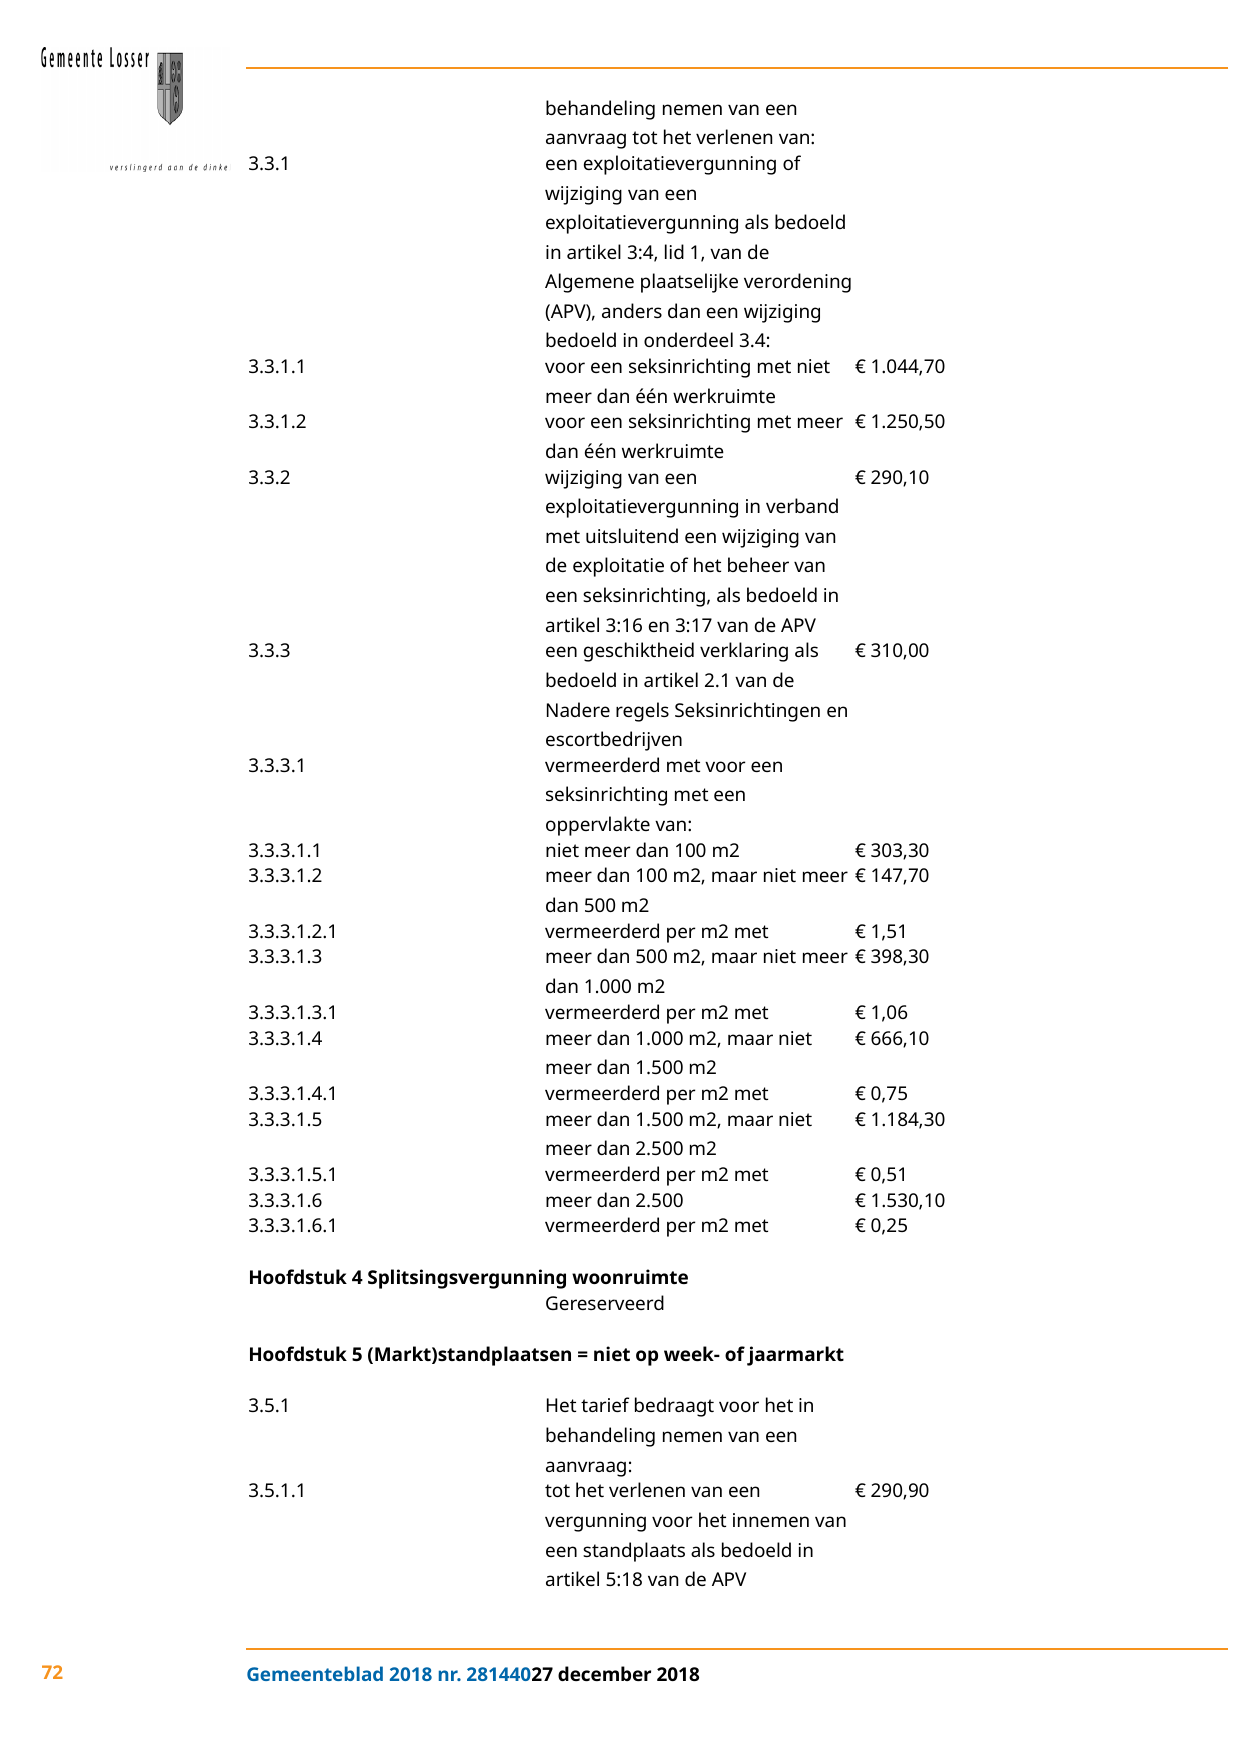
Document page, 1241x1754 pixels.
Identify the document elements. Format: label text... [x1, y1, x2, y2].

table_cell Het tarief bedraagt voor het in behandeling nemen van een aanvraag: [545, 1393, 855, 1478]
table_cell [248, 1367, 545, 1393]
table_cell € 1,06 [855, 999, 1152, 1025]
table_cell meer dan 2.500 [545, 1187, 855, 1213]
table_cell [248, 1316, 545, 1341]
table_cell voor een seksinrichting met niet meer dan één werkruimte [545, 353, 855, 409]
table_cell een exploitatievergunning of wijziging van een exploitatievergunning als bedoeld in artikel 3:4, lid 1, van de Algemene plaatselijke verordening (APV), anders dan een wijziging bedoeld in onderdeel 3.4: [545, 150, 855, 353]
table_cell € 398,30 [855, 944, 1152, 999]
table_cell € 1.184,30 [855, 1106, 1152, 1161]
table_cell [855, 1341, 1152, 1367]
table_cell vermeerderd met voor een seksinrichting met een oppervlakte van: [545, 752, 855, 837]
table_cell € 147,70 [855, 863, 1152, 918]
table_cell vermeerderd per m2 met [545, 1213, 855, 1238]
table_cell € 1.044,70 [855, 353, 1152, 409]
table_cell Hoofdstuk 4 Splitsingsvergunning woonruimte [248, 1264, 855, 1290]
table_cell [248, 1290, 545, 1316]
table_cell Gereserveerd [545, 1290, 855, 1316]
table_cell 3.3.3.1.6.1 [248, 1213, 545, 1238]
table_cell € 290,90 [855, 1478, 1152, 1592]
table_cell vermeerderd per m2 met [545, 1161, 855, 1187]
table_cell een geschiktheid verklaring als bedoeld in artikel 2.1 van de Nadere regels Seksinrichtingen en escortbedrijven [545, 638, 855, 752]
table_cell 3.3.1 [248, 150, 545, 353]
table_cell meer dan 100 m2, maar niet meer dan 500 m2 [545, 863, 855, 918]
table_cell € 1.530,10 [855, 1187, 1152, 1213]
table_cell 3.3.1.1 [248, 353, 545, 409]
table_cell [855, 1316, 1152, 1341]
table_cell 3.5.1.1 [248, 1478, 545, 1592]
table_cell 3.3.3.1.6 [248, 1187, 545, 1213]
table_cell 3.5.1 [248, 1393, 545, 1478]
table_cell [855, 1290, 1152, 1316]
table_cell 3.3.3.1.3 [248, 944, 545, 999]
picture [41, 47, 231, 172]
table_cell € 0,75 [855, 1080, 1152, 1106]
table_cell 3.3.1.2 [248, 409, 545, 464]
table_cell € 1,51 [855, 918, 1152, 944]
table_cell 3.3.3.1.4 [248, 1025, 545, 1080]
table_cell behandeling nemen van een aanvraag tot het verlenen van: [545, 95, 855, 150]
table_cell 3.3.3.1.3.1 [248, 999, 545, 1025]
table_cell [545, 1238, 855, 1264]
table_cell meer dan 1.500 m2, maar niet meer dan 2.500 m2 [545, 1106, 855, 1161]
table_cell meer dan 500 m2, maar niet meer dan 1.000 m2 [545, 944, 855, 999]
table_cell [855, 1264, 1152, 1290]
table_cell [855, 95, 1152, 150]
table_cell vermeerderd per m2 met [545, 999, 855, 1025]
table_cell [248, 1238, 545, 1264]
table_cell [855, 1393, 1152, 1478]
table_cell € 1.250,50 [855, 409, 1152, 464]
table_cell meer dan 1.000 m2, maar niet meer dan 1.500 m2 [545, 1025, 855, 1080]
table_cell 3.3.2 [248, 464, 545, 638]
table_cell [545, 1367, 855, 1393]
table_cell 3.3.3.1.5 [248, 1106, 545, 1161]
table_cell voor een seksinrichting met meer dan één werkruimte [545, 409, 855, 464]
table_cell Hoofdstuk 5 (Markt)standplaatsen = niet op week- of jaarmarkt [248, 1341, 855, 1367]
table_cell 3.3.3.1.5.1 [248, 1161, 545, 1187]
table_cell 3.3.3.1 [248, 752, 545, 837]
table_cell [855, 150, 1152, 353]
table_cell € 666,10 [855, 1025, 1152, 1080]
table_cell 3.3.3.1.1 [248, 837, 545, 863]
table_cell niet meer dan 100 m2 [545, 837, 855, 863]
table_cell € 0,51 [855, 1161, 1152, 1187]
table_cell [855, 752, 1152, 837]
table_cell € 290,10 [855, 464, 1152, 638]
table_cell [248, 95, 545, 150]
table_cell 3.3.3.1.2.1 [248, 918, 545, 944]
table_cell 3.3.3.1.2 [248, 863, 545, 918]
table_cell [855, 1238, 1152, 1264]
table_cell 3.3.3 [248, 638, 545, 752]
table_cell € 303,30 [855, 837, 1152, 863]
table_cell tot het verlenen van een vergunning voor het innemen van een standplaats als bedoeld in artikel 5:18 van de APV [545, 1478, 855, 1592]
table_cell € 310,00 [855, 638, 1152, 752]
table_cell € 0,25 [855, 1213, 1152, 1238]
table_cell [545, 1316, 855, 1341]
table_cell wijziging van een exploitatievergunning in verband met uitsluitend een wijziging van de exploitatie of het beheer van een seksinrichting, als bedoeld in artikel 3:16 en 3:17 van de APV [545, 464, 855, 638]
table_cell 3.3.3.1.4.1 [248, 1080, 545, 1106]
table_cell [855, 1367, 1152, 1393]
table_cell vermeerderd per m2 met [545, 918, 855, 944]
table_cell vermeerderd per m2 met [545, 1080, 855, 1106]
